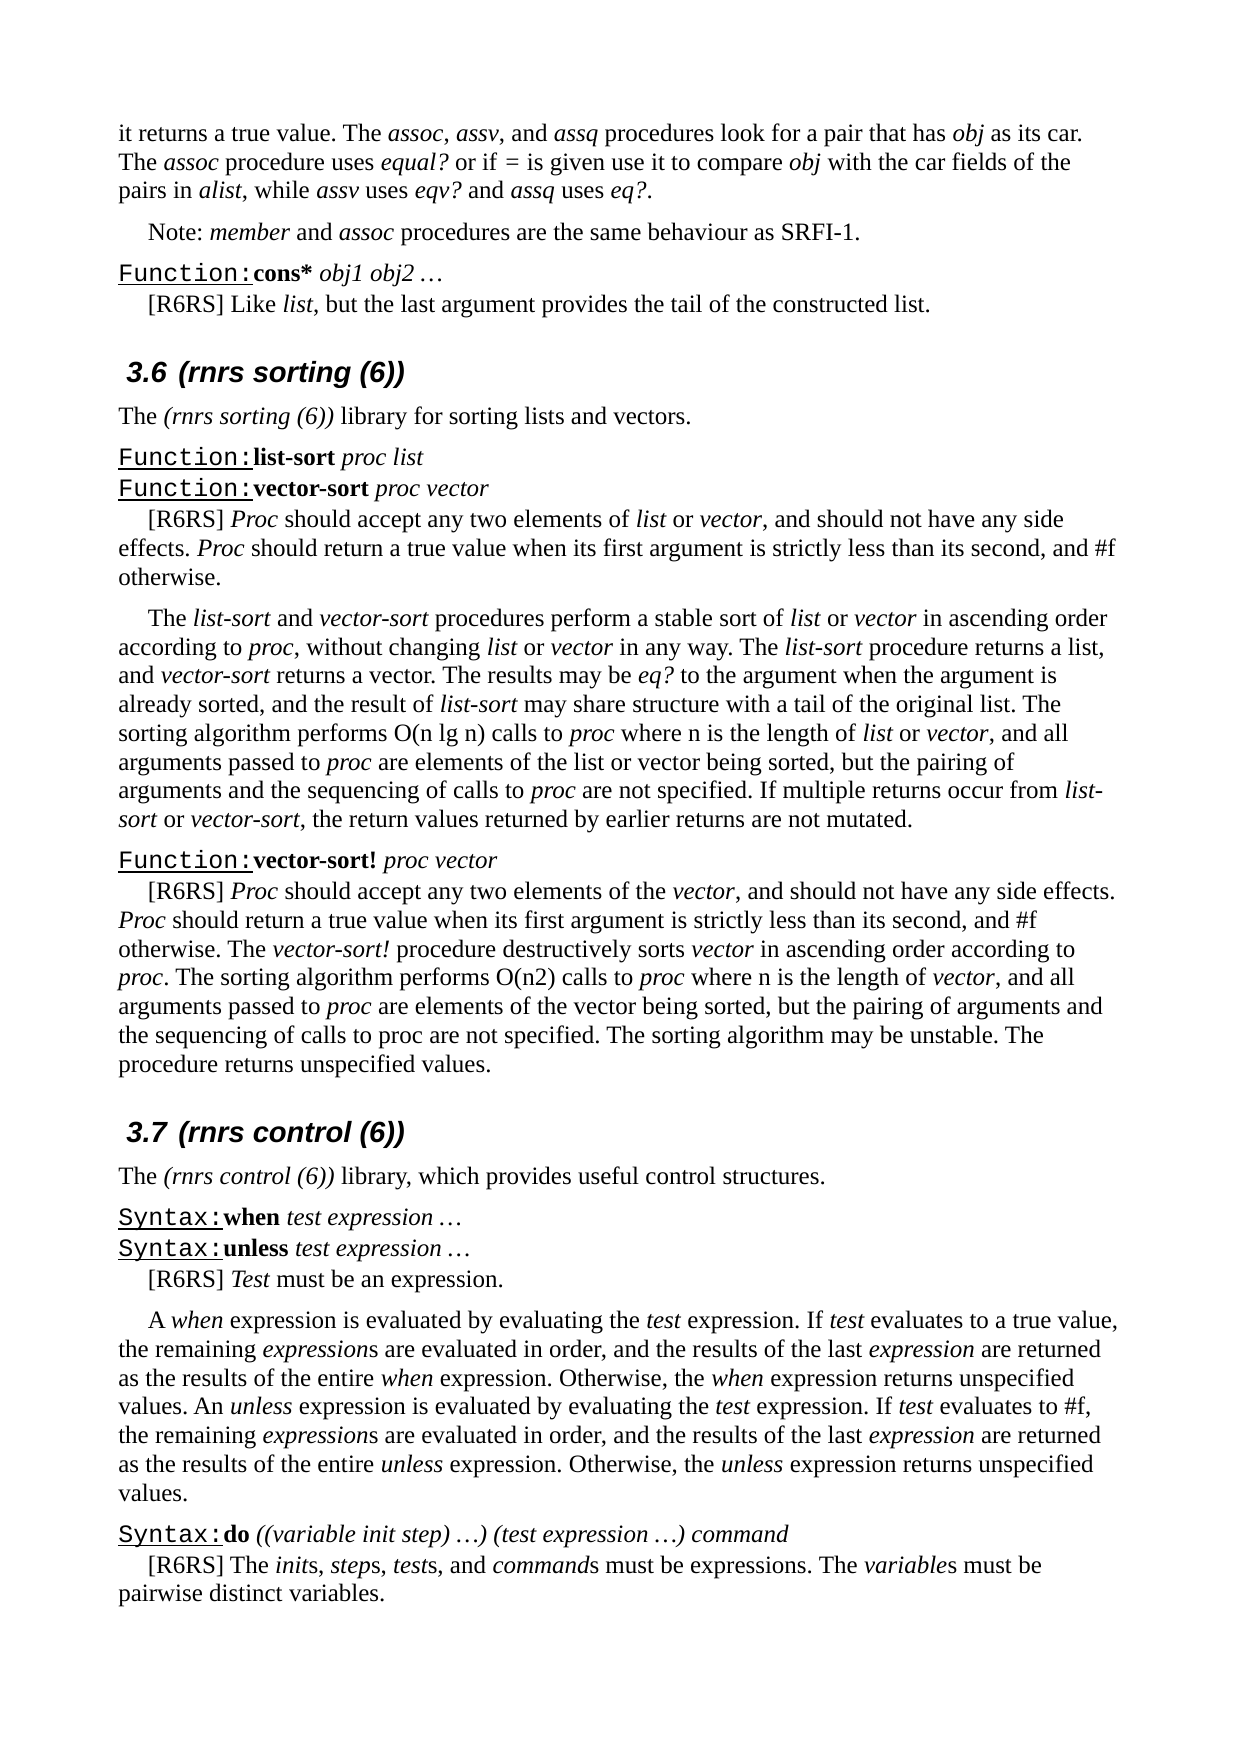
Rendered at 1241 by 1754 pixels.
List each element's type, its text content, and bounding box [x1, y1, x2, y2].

text [R6RS] Like list, but the last argument provides the tail of the constructed list. [118, 289, 1122, 318]
text Syntax:when test expression … [118, 1202, 1122, 1233]
text The list-sort and vector-sort procedures perform a stable sort of list or vector in ascending order according to proc, without changing list or vector in any way. The list-sort procedure returns a list, and vector-sort returns a vector. The results may be eq? to the argument when the argument is already sorted, and the result of list-sort may share structure with a tail of the original list. The sorting algorithm performs O(n lg n) calls to proc where n is the length of list or vector, and all arguments passed to proc are elements of the list or vector being sorted, but the pairing of arguments and the sequencing of calls to proc are not specified. If multiple returns occur from list-sort or vector-sort, the return values returned by earlier returns are not mutated. [118, 603, 1122, 833]
text Syntax:unless test expression … [118, 1233, 1122, 1264]
subtitle (rnrs control (6)) [118, 1115, 1122, 1148]
subtitle (rnrs sorting (6)) [118, 355, 1122, 389]
text [R6RS] Test must be an expression. [118, 1264, 1122, 1293]
text The (rnrs control (6)) library, which provides useful control structures. [118, 1161, 1122, 1190]
text [R6RS] Proc should accept any two elements of list or vector, and should not have any side effects. Proc should return a true value when its first argument is strictly less than its second, and #f otherwise. [118, 504, 1122, 590]
text Function:vector-sort! proc vector [118, 845, 1122, 876]
text [R6RS] The inits, steps, tests, and commands must be expressions. The variables must be pairwise distinct variables. [118, 1550, 1122, 1607]
text The (rnrs sorting (6)) library for sorting lists and vectors. [118, 401, 1122, 430]
text [R6RS] Proc should accept any two elements of the vector, and should not have any side effects. Proc should return a true value when its first argument is strictly less than its second, and #f otherwise. The vector-sort! procedure destructively sorts vector in ascending order according to proc. The sorting algorithm performs O(n2) calls to proc where n is the length of vector, and all arguments passed to proc are elements of the vector being sorted, but the pairing of arguments and the sequencing of calls to proc are not specified. The sorting algorithm may be unstable. The procedure returns unspecified values. [118, 876, 1122, 1077]
text Note: member and assoc procedures are the same behaviour as SRFI-1. [118, 217, 1122, 246]
text Function:list-sort proc list [118, 442, 1122, 473]
text Function:vector-sort proc vector [118, 473, 1122, 504]
text Function:cons* obj1 obj2 … [118, 258, 1122, 289]
text Syntax:do ((variable init step) …) (test expression …) command [118, 1519, 1122, 1550]
text it returns a true value. The assoc, assv, and assq procedures look for a pair that has obj as its car. The assoc procedure uses equal? or if = is given use it to compare obj with the car fields of the pairs in alist, while assv uses eqv? and assq uses eq?. [118, 118, 1122, 204]
text A when expression is evaluated by evaluating the test expression. If test evaluates to a true value, the remaining expressions are evaluated in order, and the results of the last expression are returned as the results of the entire when expression. Otherwise, the when expression returns unspecified values. An unless expression is evaluated by evaluating the test expression. If test evaluates to #f, the remaining expressions are evaluated in order, and the results of the last expression are returned as the results of the entire unless expression. Otherwise, the unless expression returns unspecified values. [118, 1305, 1122, 1506]
